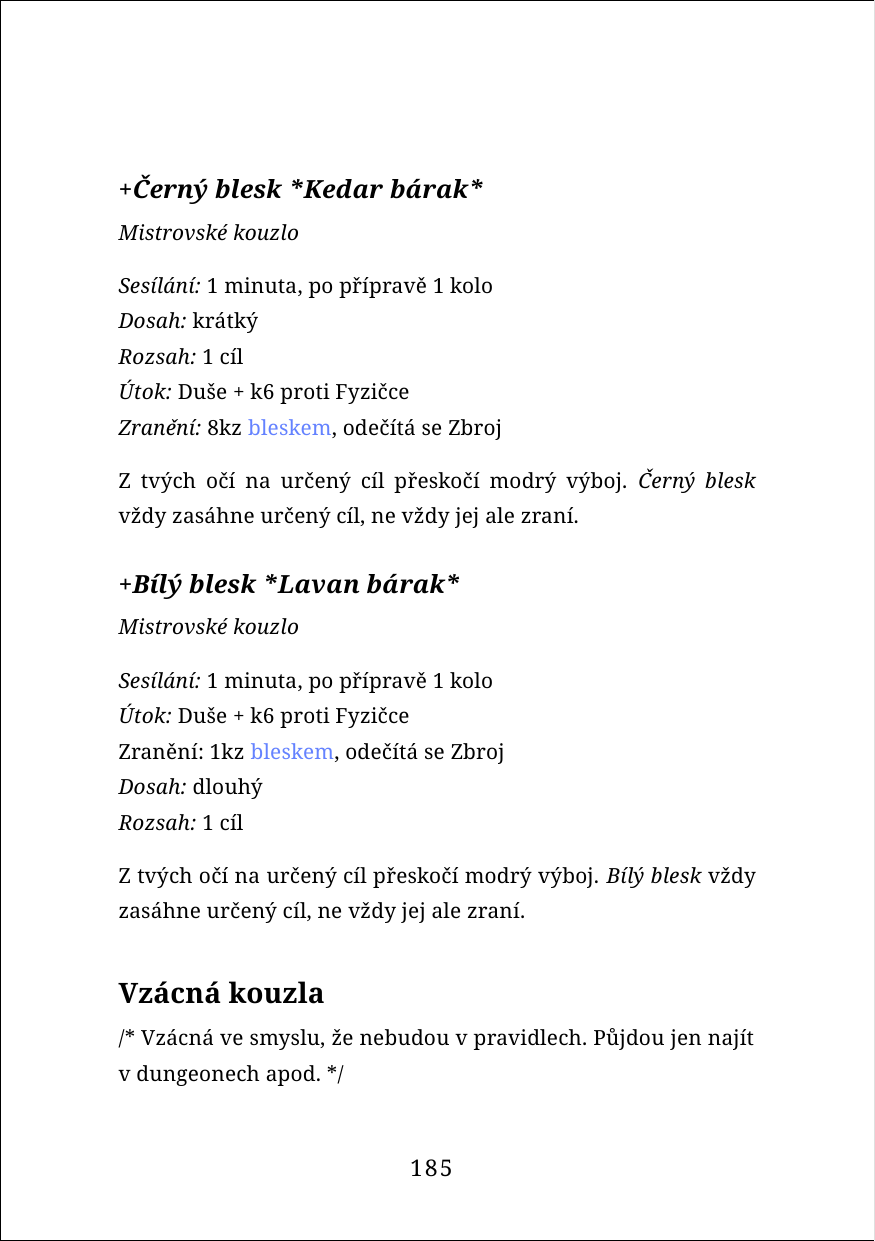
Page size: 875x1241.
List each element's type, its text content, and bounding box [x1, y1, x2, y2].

text Mistrovské kouzlo [118, 218, 756, 246]
text /* Vzácná ve smyslu, že nebudou v pravidlech. Půjdou jen najít v dungeonech apod. */ [118, 1023, 756, 1087]
subtitle +Černý blesk *Kedar bárak* [118, 172, 756, 206]
subtitle +Bílý blesk *Lavan bárak* [118, 567, 756, 601]
text Mistrovské kouzlo [118, 612, 756, 641]
text Z tvých očí na určený cíl přeskočí modrý výboj. Černý blesk vždy zasáhne určený cíl, ne vždy jej ale zraní. [118, 466, 756, 530]
text Z tvých očí na určený cíl přeskočí modrý výboj. Bílý blesk vždy zasáhne určený cíl, ne vždy jej ale zraní. [118, 861, 756, 925]
text Sesílání: 1 minuta, po přípravě 1 kolo Dosah: krátký Rozsah: 1 cíl Útok: Duše + k6 proti Fyzičce Zranění: 8kz bleskem, odečítá se Zbroj [118, 271, 756, 441]
text Sesílání: 1 minuta, po přípravě 1 kolo Útok: Duše + k6 proti Fyzičce Zranění: 1kz bleskem, odečítá se Zbroj Dosah: dlouhý Rozsah: 1 cíl [118, 666, 756, 836]
subtitle Vzácná kouzla [118, 973, 756, 1012]
